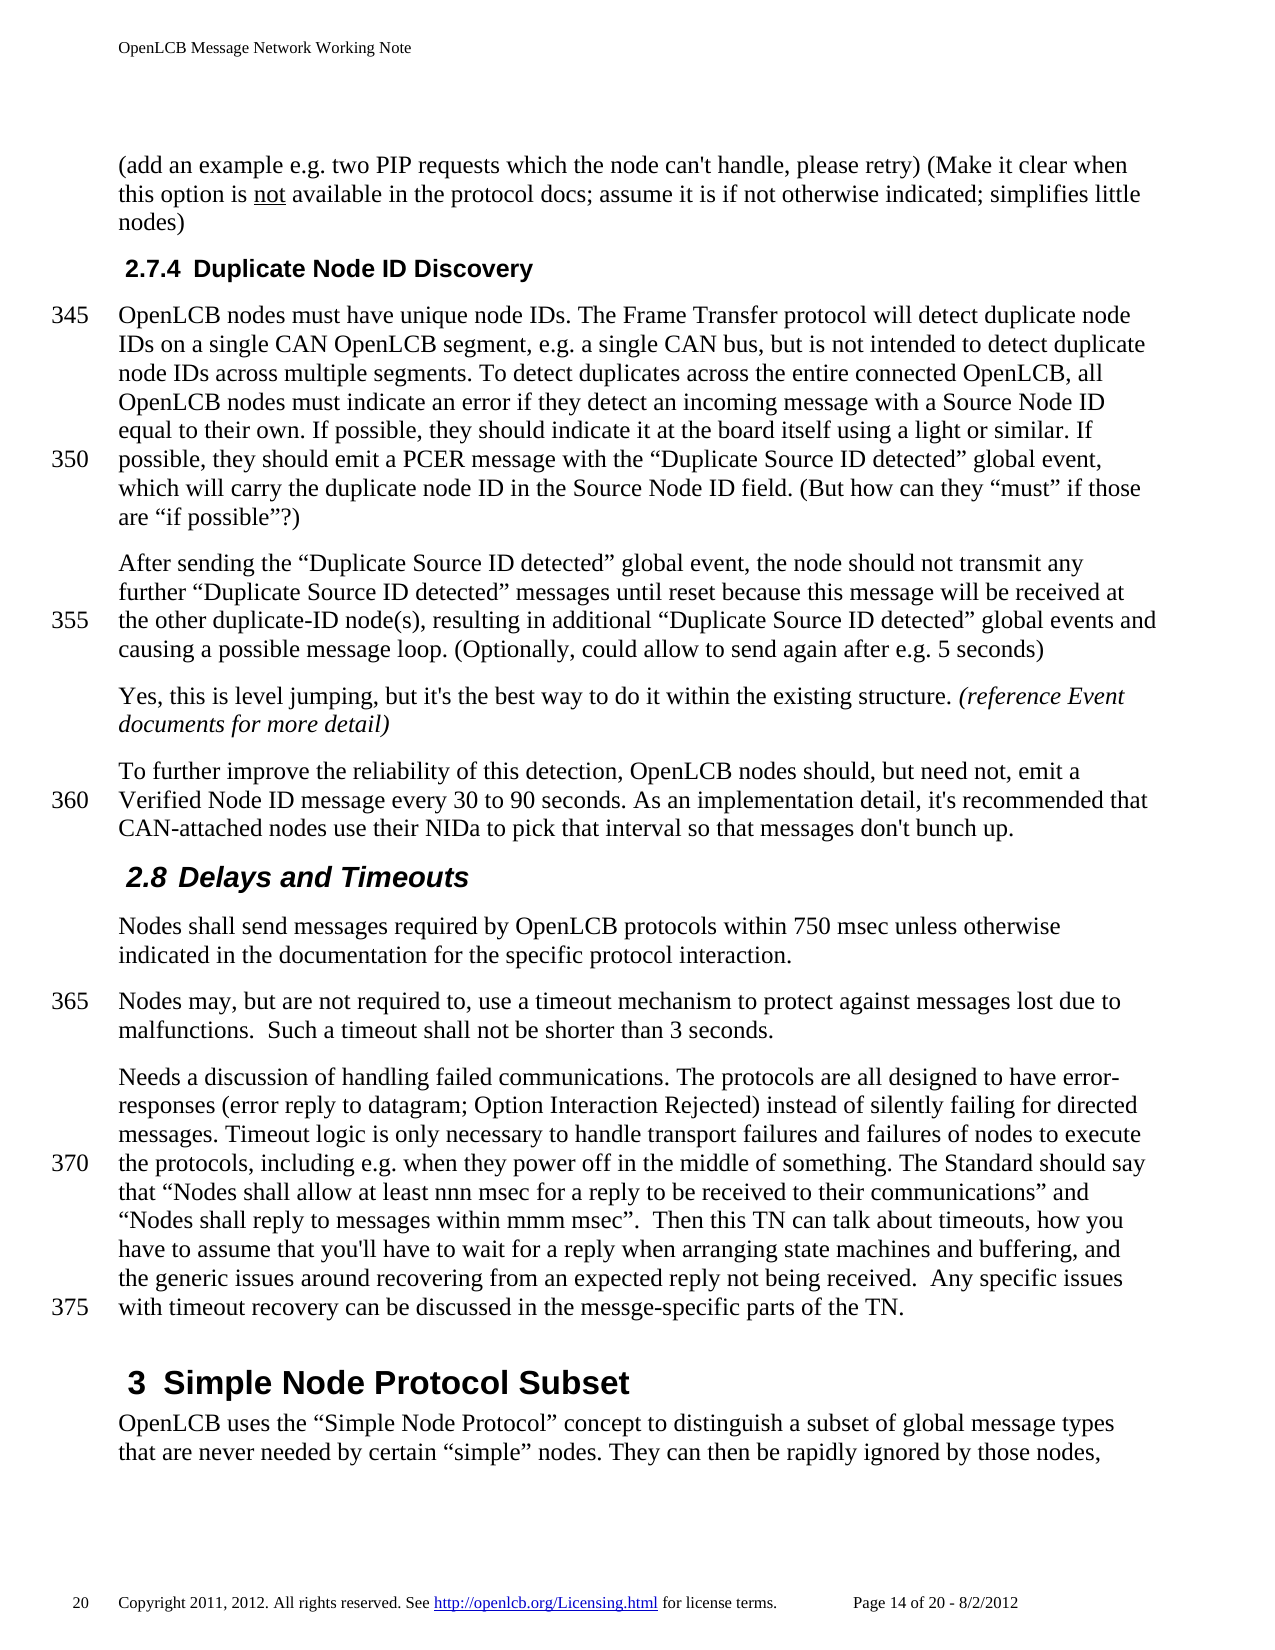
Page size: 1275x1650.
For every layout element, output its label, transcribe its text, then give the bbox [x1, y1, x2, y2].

text After sending the “Duplicate Source ID detected” global event, the node should not transmit any further “Duplicate Source ID detected” messages until reset because this message will be received at the other duplicate-ID node(s), resulting in additional “Duplicate Source ID detected” global events and causing a possible message loop. (Optionally, could allow to send again after e.g. 5 seconds) [118, 548, 1157, 663]
subtitle Simple Node Protocol Subset [118, 1363, 1157, 1402]
text To further improve the reliability of this detection, OpenLCB nodes should, but need not, emit a Verified Node ID message every 30 to 90 seconds. As an implementation detail, it's recommended that CAN-attached nodes use their NIDa to pick that interval so that messages don't bunch up. [118, 756, 1157, 842]
text OpenLCB uses the “Simple Node Protocol” concept to distinguish a subset of global message types that are never needed by certain “simple” nodes. They can then be rapidly ignored by those nodes, [118, 1408, 1157, 1465]
text Needs a discussion of handling failed communications. The protocols are all designed to have error-responses (error reply to datagram; Option Interaction Rejected) instead of silently failing for directed messages. Timeout logic is only necessary to handle transport failures and failures of nodes to execute the protocols, including e.g. when they power off in the middle of something. The Standard should say that “Nodes shall allow at least nnn msec for a reply to be received to their communications” and “Nodes shall reply to messages within mmm msec”. Then this TN can talk about timeouts, how you have to assume that you'll have to wait for a reply when arranging state machines and buffering, and the generic issues around recovering from an expected reply not being received. Any specific issues with timeout recovery can be discussed in the messge-specific parts of the TN. [118, 1062, 1157, 1320]
text Yes, this is level jumping, but it's the best way to do it within the existing structure. (reference Event documents for more detail) [118, 681, 1157, 738]
text OpenLCB nodes must have unique node IDs. The Frame Transfer protocol will detect duplicate node IDs on a single CAN OpenLCB segment, e.g. a single CAN bus, but is not intended to detect duplicate node IDs across multiple segments. To detect duplicates across the entire connected OpenLCB, all OpenLCB nodes must indicate an error if they detect an incoming message with a Source Node ID equal to their own. If possible, they should indicate it at the board itself using a light or similar. If possible, they should emit a PCER message with the “Duplicate Source ID detected” global event, which will carry the duplicate node ID in the Source Node ID field. (But how can they “must” if those are “if possible”?) [118, 300, 1157, 530]
text Nodes shall send messages required by OpenLCB protocols within 750 msec unless otherwise indicated in the documentation for the specific protocol interaction. [118, 911, 1157, 969]
text Nodes may, but are not required to, use a timeout mechanism to protect against messages lost due to malfunctions. Such a timeout shall not be shorter than 3 seconds. [118, 986, 1157, 1044]
subtitle Duplicate Node ID Discovery [118, 254, 1157, 283]
subtitle Delays and Timeouts [118, 860, 1157, 893]
text (add an example e.g. two PIP requests which the node can't handle, please retry) (Make it clear when this option is not available in the protocol docs; assume it is if not otherwise indicated; simplifies little nodes) [118, 150, 1157, 236]
